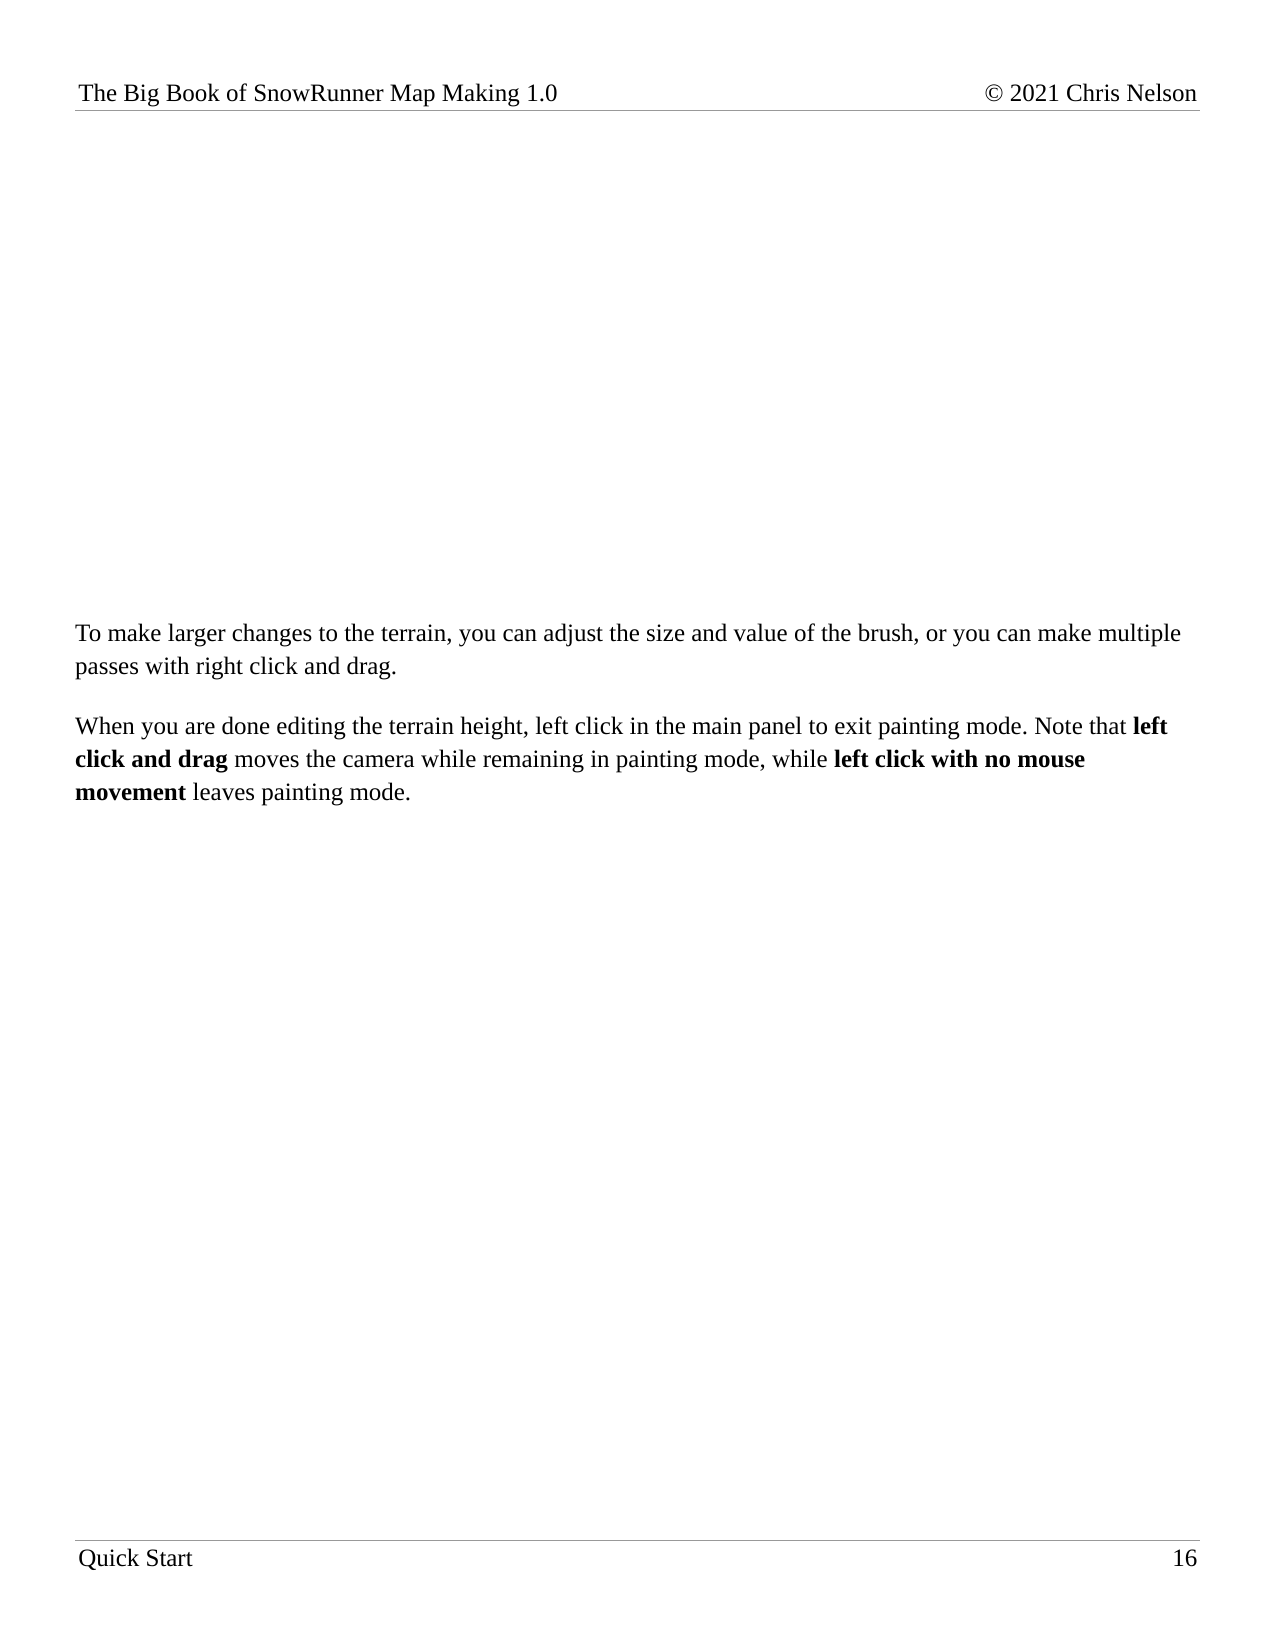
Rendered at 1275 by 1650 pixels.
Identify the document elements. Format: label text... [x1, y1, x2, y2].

text To make larger changes to the terrain, you can adjust the size and value of the brush, or you can make multiple passes with right click and drag. [75, 618, 1200, 680]
text When you are done editing the terrain height, left click in the main panel to exit painting mode. Note that left click and drag moves the camera while remaining in painting mode, while left click with no mouse movement leaves painting mode. [75, 711, 1200, 806]
